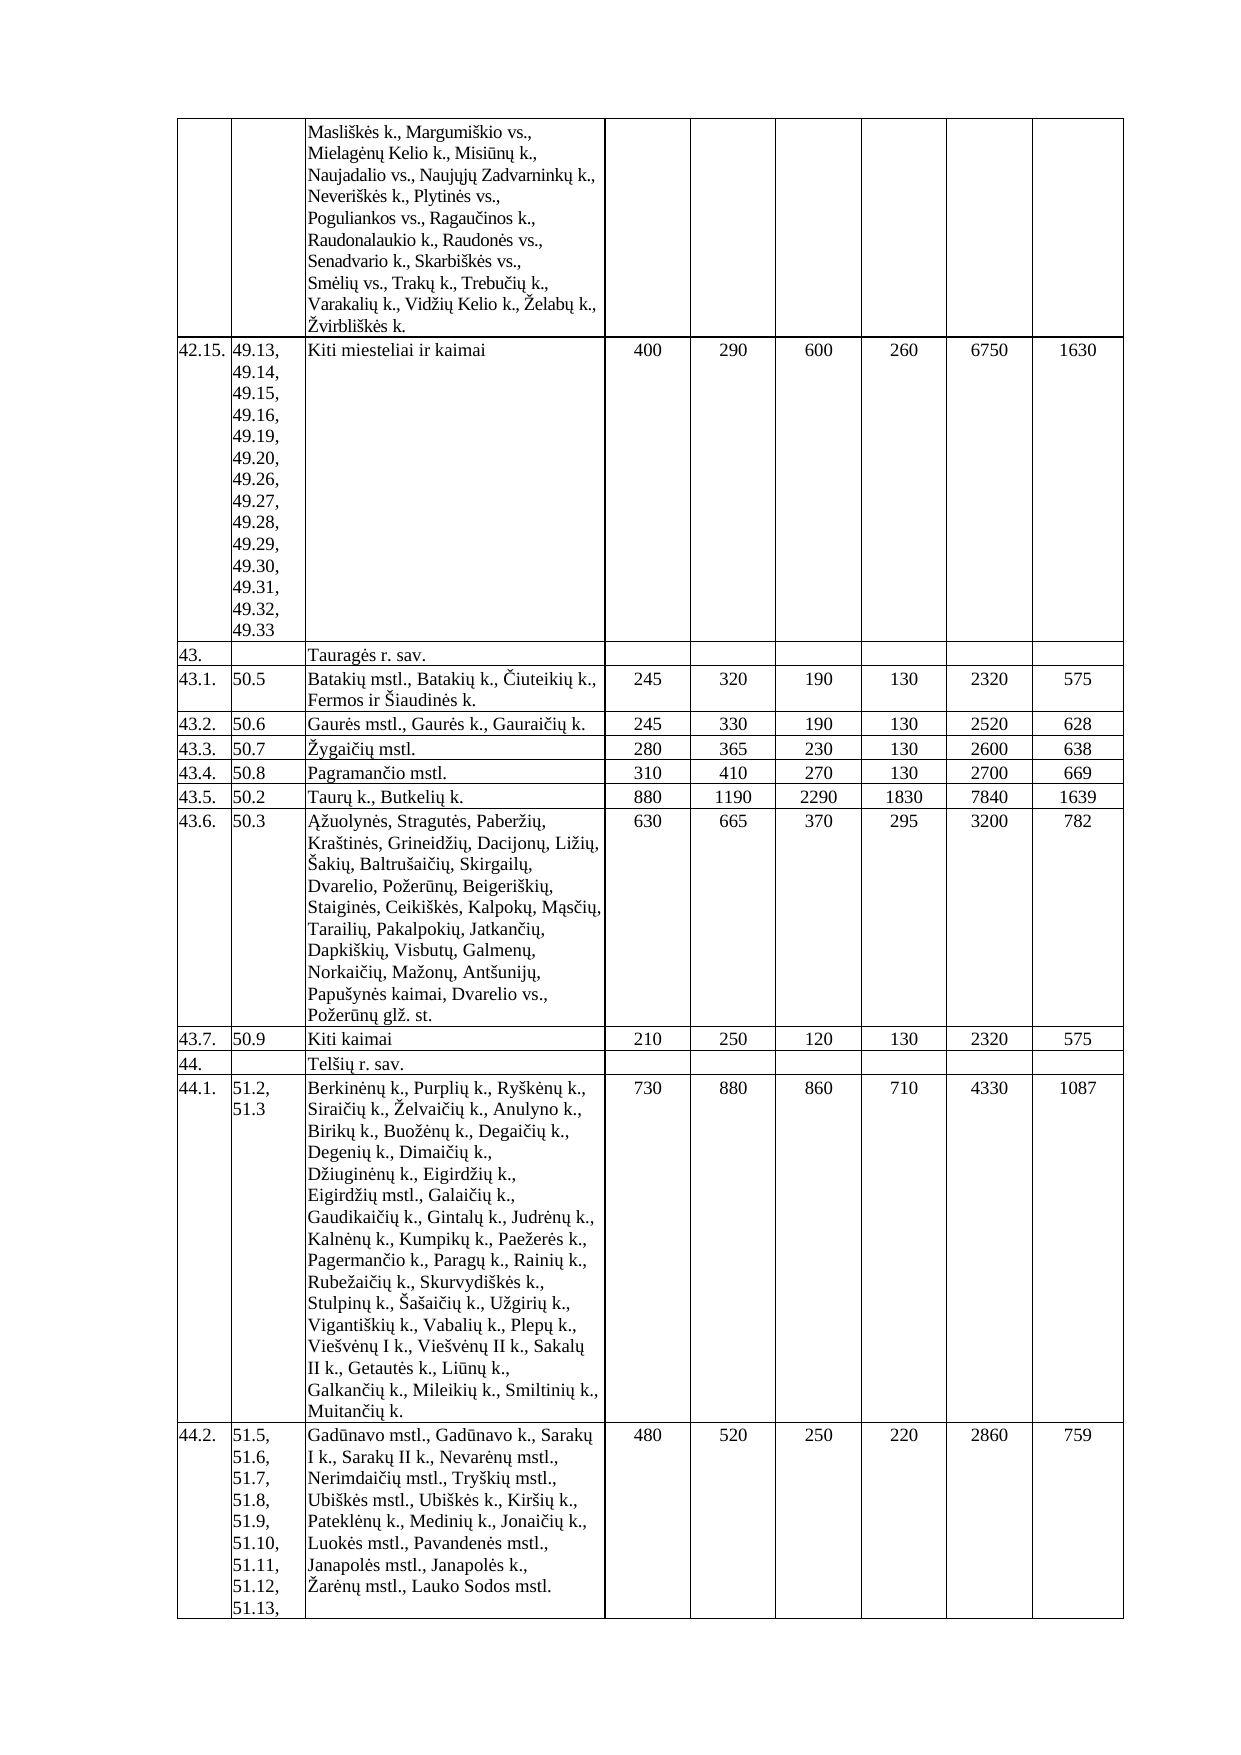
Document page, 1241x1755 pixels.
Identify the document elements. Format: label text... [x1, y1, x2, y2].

table_cell [1033, 642, 1123, 665]
table_cell Telšių r. sav. [306, 1051, 604, 1074]
table_cell 330 [691, 712, 775, 735]
table_cell 1087 [1033, 1075, 1123, 1422]
table_cell 50.7 [232, 736, 305, 759]
table_cell Masliškės k., Margumiškio vs., Mielagėnų Kelio k., Misiūnų k., Naujadalio vs., Naujųjų Zadvarninkų k., Neveriškės k., Plytinės vs., Poguliankos vs., Ragaučinos k., Raudonalaukio k., Raudonės vs., Senadvario k., Skarbiškės vs., Smėlių vs., Trakų k., Trebučių k., Varakalių k., Vidžių Kelio k., Želabų k., Žvirbliškės k. [306, 119, 604, 336]
table_cell Gadūnavo mstl., Gadūnavo k., Sarakų I k., Sarakų II k., Nevarėnų mstl., Nerimdaičių mstl., Tryškių mstl., Ubiškės mstl., Ubiškės k., Kiršių k., Pateklėnų k., Medinių k., Jonaičių k., Luokės mstl., Pavandenės mstl., Janapolės mstl., Janapolės k., Žarėnų mstl., Lauko Sodos mstl. [306, 1423, 604, 1618]
table_cell 6750 [947, 338, 1032, 641]
table_cell [606, 642, 690, 665]
table_cell 50.9 [232, 1027, 305, 1050]
table_cell 628 [1033, 712, 1123, 735]
table_cell 44.2. [178, 1423, 231, 1618]
table_cell [776, 119, 861, 336]
table_cell 2290 [776, 784, 861, 807]
table_cell [776, 1051, 861, 1074]
table_cell 782 [1033, 809, 1123, 1026]
table_cell 630 [606, 809, 690, 1026]
table_cell 43.4. [178, 760, 231, 783]
table_cell 520 [691, 1423, 775, 1618]
table_cell 2600 [947, 736, 1032, 759]
table_cell 50.8 [232, 760, 305, 783]
table_cell 190 [776, 666, 861, 711]
table_cell [691, 642, 775, 665]
table_cell 43.5. [178, 784, 231, 807]
table_cell 665 [691, 809, 775, 1026]
table_cell 290 [691, 338, 775, 641]
table_cell 43.1. [178, 666, 231, 711]
table_cell 860 [776, 1075, 861, 1422]
table_cell [947, 119, 1032, 336]
table_cell 2860 [947, 1423, 1032, 1618]
table_cell [606, 1051, 690, 1074]
table_cell 2520 [947, 712, 1032, 735]
table_cell 1830 [862, 784, 946, 807]
table_cell 43.6. [178, 809, 231, 1026]
table_cell 245 [606, 666, 690, 711]
table_cell [691, 119, 775, 336]
table_cell 400 [606, 338, 690, 641]
table_cell 120 [776, 1027, 861, 1050]
table_cell 270 [776, 760, 861, 783]
table_cell 880 [606, 784, 690, 807]
table_cell [232, 1051, 305, 1074]
table_cell 43.7. [178, 1027, 231, 1050]
table_cell 130 [862, 736, 946, 759]
table_cell 295 [862, 809, 946, 1026]
table_cell [862, 119, 946, 336]
table_cell 600 [776, 338, 861, 641]
table_cell 50.6 [232, 712, 305, 735]
table_cell Žygaičių mstl. [306, 736, 604, 759]
table_cell 130 [862, 760, 946, 783]
table_cell 51.5, 51.6, 51.7, 51.8, 51.9, 51.10, 51.11, 51.12, 51.13, [232, 1423, 305, 1618]
table_cell [691, 1051, 775, 1074]
table_cell [606, 119, 690, 336]
table_cell [1033, 119, 1123, 336]
table_cell 245 [606, 712, 690, 735]
table_cell [178, 119, 231, 336]
table_cell Tauragės r. sav. [306, 642, 604, 665]
table_cell 130 [862, 1027, 946, 1050]
table_cell 759 [1033, 1423, 1123, 1618]
table_cell 669 [1033, 760, 1123, 783]
table_cell 370 [776, 809, 861, 1026]
table_cell 44. [178, 1051, 231, 1074]
table_cell [947, 1051, 1032, 1074]
table_cell 1630 [1033, 338, 1123, 641]
table_cell 51.2, 51.3 [232, 1075, 305, 1422]
table_cell 50.5 [232, 666, 305, 711]
table_cell 49.13, 49.14, 49.15, 49.16, 49.19, 49.20, 49.26, 49.27, 49.28, 49.29, 49.30, 49.31, 49.32, 49.33 [232, 338, 305, 641]
table_cell Kiti miesteliai ir kaimai [306, 338, 604, 641]
table_cell [232, 119, 305, 336]
table_cell [1033, 1051, 1123, 1074]
table_cell 480 [606, 1423, 690, 1618]
table_cell 280 [606, 736, 690, 759]
table_cell 190 [776, 712, 861, 735]
table_cell 365 [691, 736, 775, 759]
table_cell 130 [862, 666, 946, 711]
table_cell Taurų k., Butkelių k. [306, 784, 604, 807]
table_cell Ąžuolynės, Stragutės, Paberžių, Kraštinės, Grineidžių, Dacijonų, Ližių, Šakių, Baltrušaičių, Skirgailų, Dvarelio, Požerūnų, Beigeriškių, Staiginės, Ceikiškės, Kalpokų, Mąsčių, Tarailių, Pakalpokių, Jatkančių, Dapkiškių, Visbutų, Galmenų, Norkaičių, Mažonų, Antšunijų, Papušynės kaimai, Dvarelio vs., Požerūnų glž. st. [306, 809, 604, 1026]
table_cell 43.3. [178, 736, 231, 759]
table_cell 230 [776, 736, 861, 759]
table_cell 130 [862, 712, 946, 735]
table_cell 42.15. [178, 338, 231, 641]
table_cell 4330 [947, 1075, 1032, 1422]
table_cell Batakių mstl., Batakių k., Čiuteikių k., Fermos ir Šiaudinės k. [306, 666, 604, 711]
table_cell 220 [862, 1423, 946, 1618]
table_cell Gaurės mstl., Gaurės k., Gauraičių k. [306, 712, 604, 735]
table_cell 44.1. [178, 1075, 231, 1422]
table_cell 1190 [691, 784, 775, 807]
table_cell 50.2 [232, 784, 305, 807]
table_cell 50.3 [232, 809, 305, 1026]
table_cell 260 [862, 338, 946, 641]
table_cell 210 [606, 1027, 690, 1050]
table_cell [862, 642, 946, 665]
table_cell 710 [862, 1075, 946, 1422]
table_cell 2700 [947, 760, 1032, 783]
table_cell Kiti kaimai [306, 1027, 604, 1050]
table_cell [776, 642, 861, 665]
table_cell 250 [691, 1027, 775, 1050]
table_cell Pagramančio mstl. [306, 760, 604, 783]
table_cell 250 [776, 1423, 861, 1618]
table_cell 575 [1033, 666, 1123, 711]
table_cell [232, 642, 305, 665]
table_cell 410 [691, 760, 775, 783]
table_cell Berkinėnų k., Purplių k., Ryškėnų k., Siraičių k., Želvaičių k., Anulyno k., Birikų k., Buožėnų k., Degaičių k., Degenių k., Dimaičių k., Džiuginėnų k., Eigirdžių k., Eigirdžių mstl., Galaičių k., Gaudikaičių k., Gintalų k., Judrėnų k., Kalnėnų k., Kumpikų k., Paežerės k., Pagermančio k., Paragų k., Rainių k., Rubežaičių k., Skurvydiškės k., Stulpinų k., Šašaičių k., Užgirių k., Vigantiškių k., Vabalių k., Plepų k., Viešvėnų I k., Viešvėnų II k., Sakalų II k., Getautės k., Liūnų k., Galkančių k., Mileikių k., Smiltinių k., Muitančių k. [306, 1075, 604, 1422]
table_cell 310 [606, 760, 690, 783]
table_cell 2320 [947, 1027, 1032, 1050]
table_cell 43. [178, 642, 231, 665]
table_cell [862, 1051, 946, 1074]
table_cell 880 [691, 1075, 775, 1422]
table_cell 575 [1033, 1027, 1123, 1050]
table_cell 7840 [947, 784, 1032, 807]
table_cell 3200 [947, 809, 1032, 1026]
table_cell 2320 [947, 666, 1032, 711]
table_cell [947, 642, 1032, 665]
table_cell 43.2. [178, 712, 231, 735]
table_cell 638 [1033, 736, 1123, 759]
table_cell 730 [606, 1075, 690, 1422]
table_cell 1639 [1033, 784, 1123, 807]
table_cell 320 [691, 666, 775, 711]
